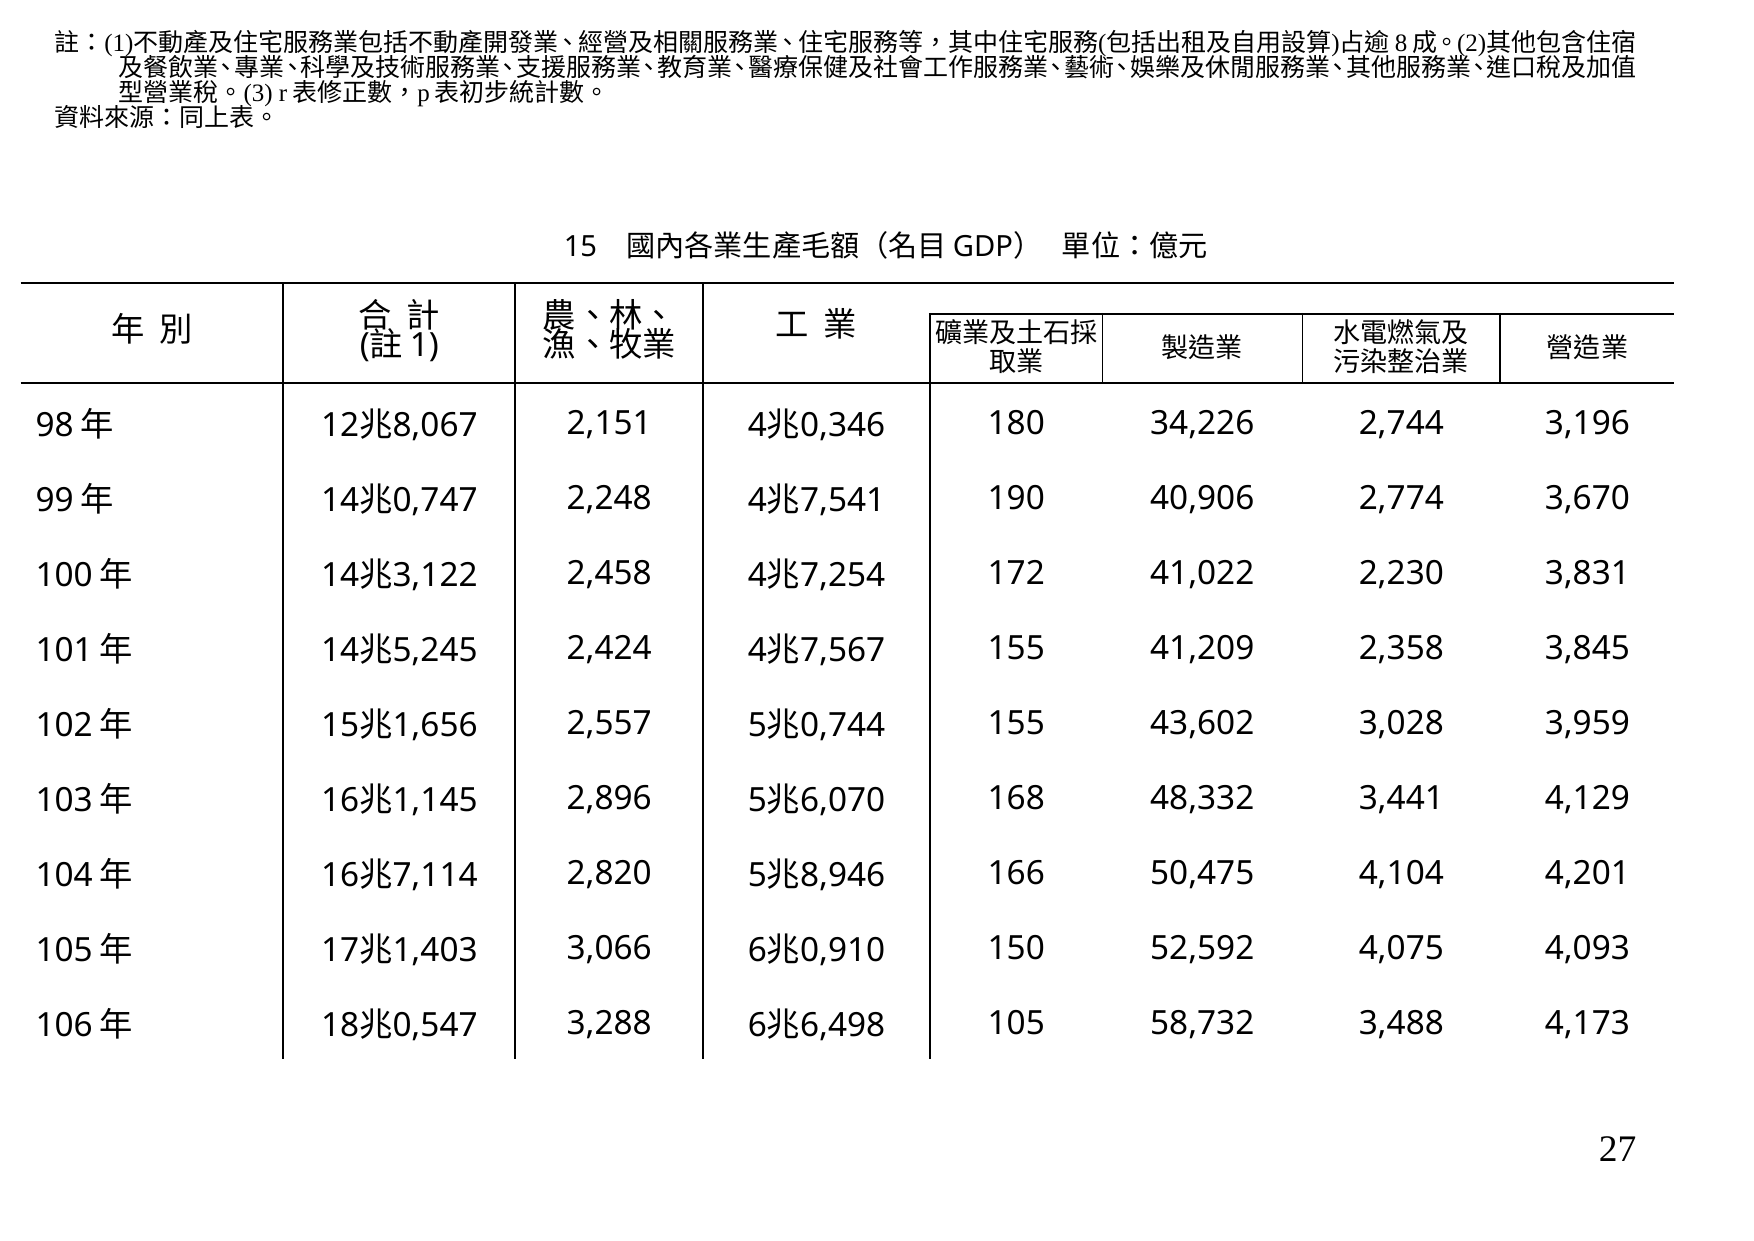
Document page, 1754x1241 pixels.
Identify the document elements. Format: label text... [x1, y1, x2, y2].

table_cell 14兆3,122 [284, 534, 514, 609]
text 註：(1)不動產及住宅服務業包括不動產開發業、經營及相關服務業、住宅服務等，其中住宅服務(包括出租及自用設算)占逾8成。(2)其他包含住宿及餐飲業、專業、科學及技術服務業、支援服務業、教育業、醫療保健及社會工作服務業、藝術、娛樂及休閒服務業、其他服務業、進口稅及加值型營業稅。(3) r表修正數，p表初步統計數。 [54, 32, 1636, 107]
table_cell 4,104 [1302, 834, 1500, 909]
table_cell 3,845 [1500, 609, 1674, 684]
table_cell 102年 [21, 684, 282, 759]
table_cell 166 [931, 834, 1102, 909]
table_cell 2,358 [1302, 609, 1500, 684]
table_cell 105年 [21, 909, 282, 984]
table_cell 40,906 [1102, 459, 1302, 534]
table_cell 105 [931, 984, 1102, 1059]
table_cell 17兆1,403 [284, 909, 514, 984]
table_cell 155 [931, 684, 1102, 759]
table_cell 2,744 [1302, 384, 1500, 459]
table_cell 168 [931, 759, 1102, 834]
table_cell 3,288 [516, 984, 702, 1059]
table_cell 2,248 [516, 459, 702, 534]
table_cell 103年 [21, 759, 282, 834]
table_cell 172 [931, 534, 1102, 609]
table_cell 4兆7,541 [704, 459, 929, 534]
table_cell 99年 [21, 459, 282, 534]
table_header 合 計 (註1) [284, 284, 514, 382]
table_cell 16兆7,114 [284, 834, 514, 909]
table_cell 190 [931, 459, 1102, 534]
table_cell 180 [931, 384, 1102, 459]
table_cell 41,022 [1102, 534, 1302, 609]
table_cell 2,896 [516, 759, 702, 834]
table_cell 14兆0,747 [284, 459, 514, 534]
table_cell 58,732 [1102, 984, 1302, 1059]
table_cell 4,075 [1302, 909, 1500, 984]
table_header 工 業 [704, 284, 930, 382]
table_cell 34,226 [1102, 384, 1302, 459]
table_cell 礦業及土石採取業 [931, 315, 1102, 382]
table_cell 16兆1,145 [284, 759, 514, 834]
table_cell 2,151 [516, 384, 702, 459]
table_cell 5兆0,744 [704, 684, 929, 759]
table_cell 4兆7,254 [704, 534, 929, 609]
table_cell 155 [931, 609, 1102, 684]
table_cell 6兆0,910 [704, 909, 929, 984]
table_cell 3,959 [1500, 684, 1674, 759]
table_cell 4兆7,567 [704, 609, 929, 684]
table_cell 製造業 [1103, 315, 1302, 382]
table_cell 14兆5,245 [284, 609, 514, 684]
table_cell 3,670 [1500, 459, 1674, 534]
table_cell 52,592 [1102, 909, 1302, 984]
table_cell 營造業 [1501, 315, 1674, 382]
table_cell 2,424 [516, 609, 702, 684]
table_cell 3,831 [1500, 534, 1674, 609]
table_cell 水電燃氣及 污染整治業 [1303, 315, 1499, 382]
table_header 年 別 [21, 284, 282, 382]
table_cell 104年 [21, 834, 282, 909]
table_cell 2,820 [516, 834, 702, 909]
subtitle 15 國內各業生產毛額（名目GDP） 單位：億元 [59, 207, 1636, 282]
table_cell 3,196 [1500, 384, 1674, 459]
table_cell 2,774 [1302, 459, 1500, 534]
table_cell 50,475 [1102, 834, 1302, 909]
table_cell 150 [931, 909, 1102, 984]
table_cell 12兆8,067 [284, 384, 514, 459]
table_cell 3,028 [1302, 684, 1500, 759]
table_cell 43,602 [1102, 684, 1302, 759]
table_cell 101年 [21, 609, 282, 684]
table_cell 41,209 [1102, 609, 1302, 684]
table_cell 4,129 [1500, 759, 1674, 834]
table_cell 3,066 [516, 909, 702, 984]
table_cell 3,488 [1302, 984, 1500, 1059]
table_cell 5兆6,070 [704, 759, 929, 834]
table_cell 2,458 [516, 534, 702, 609]
table_cell 106年 [21, 984, 282, 1059]
table_cell 100年 [21, 534, 282, 609]
table_cell 4,173 [1500, 984, 1674, 1059]
table_cell 4,201 [1500, 834, 1674, 909]
table_cell 98年 [21, 384, 282, 459]
table_cell 2,230 [1302, 534, 1500, 609]
table_cell 3,441 [1302, 759, 1500, 834]
text 資料來源：同上表。 [54, 107, 1636, 132]
table_cell 2,557 [516, 684, 702, 759]
table_cell 4,093 [1500, 909, 1674, 984]
table_header [930, 284, 1674, 313]
table_cell 15兆1,656 [284, 684, 514, 759]
table_cell 5兆8,946 [704, 834, 929, 909]
table_cell 18兆0,547 [284, 984, 514, 1059]
table_cell 6兆6,498 [704, 984, 929, 1059]
table_cell 48,332 [1102, 759, 1302, 834]
table_cell 4兆0,346 [704, 384, 929, 459]
table_header 農、林、 漁、牧業 [516, 284, 702, 382]
